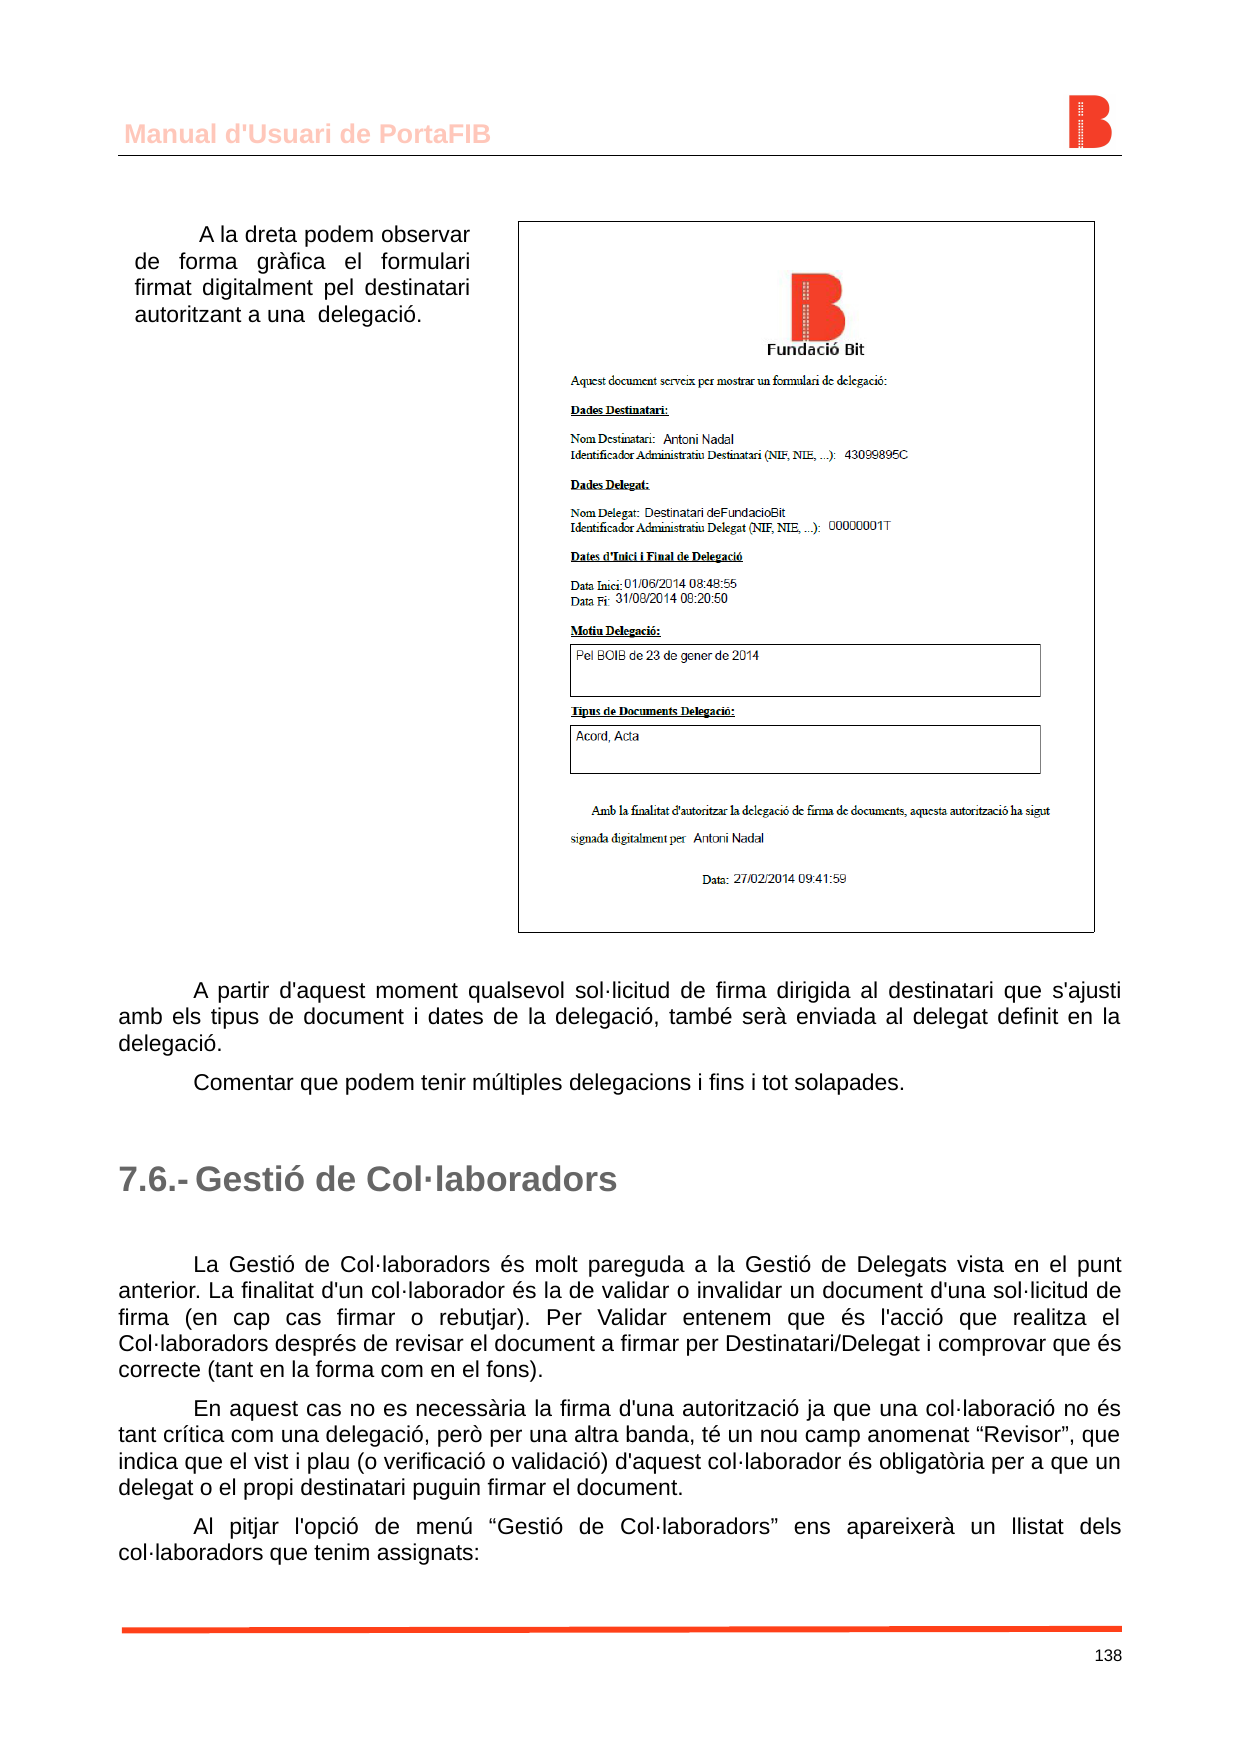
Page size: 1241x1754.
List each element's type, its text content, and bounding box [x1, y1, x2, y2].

subtitle Gestió de Col·laboradors [118, 1159, 1122, 1199]
text A partir d'aquest moment qualsevol sol·licitud de firma dirigida al destinatari que s'ajusti amb els tipus de document i dates de la delegació, també serà enviada al delegat definit en la delegació. [118, 977, 1122, 1056]
text Comentar que podem tenir múltiples delegacions i fins i tot solapades. [118, 1068, 1122, 1095]
picture [1063, 94, 1117, 150]
picture [556, 260, 1056, 894]
text La Gestió de Col·laboradors és molt pareguda a la Gestió de Delegats vista en el punt anterior. La finalitat d'un col·laborador és la de validar o invalidar un document d'una sol·licitud de firma (en cap cas firmar o rebutjar). Per Validar entenem que és l'acció que realitza el Col·laboradors després de revisar el document a firmar per Destinatari/Delegat i comprovar que és correcte (tant en la forma com en el fons). [118, 1251, 1122, 1382]
table_header A la dreta podem observar de forma gràfica el formulari firmat digitalment pel destinatari autoritzant a una delegació. [118, 216, 489, 938]
table_header [489, 216, 1122, 938]
text Al pitjar l'opció de menú “Gestió de Col·laboradors” ens apareixerà un llistat dels col·laboradors que tenim assignats: [118, 1513, 1122, 1566]
text En aquest cas no es necessària la firma d'una autorització ja que una col·laboració no és tant crítica com una delegació, però per una altra banda, té un nou camp anomenat “Revisor”, que indica que el vist i plau (o verificació o validació) d'aquest col·laborador és obligatòria per a que un delegat o el propi destinatari puguin firmar el document. [118, 1395, 1122, 1500]
